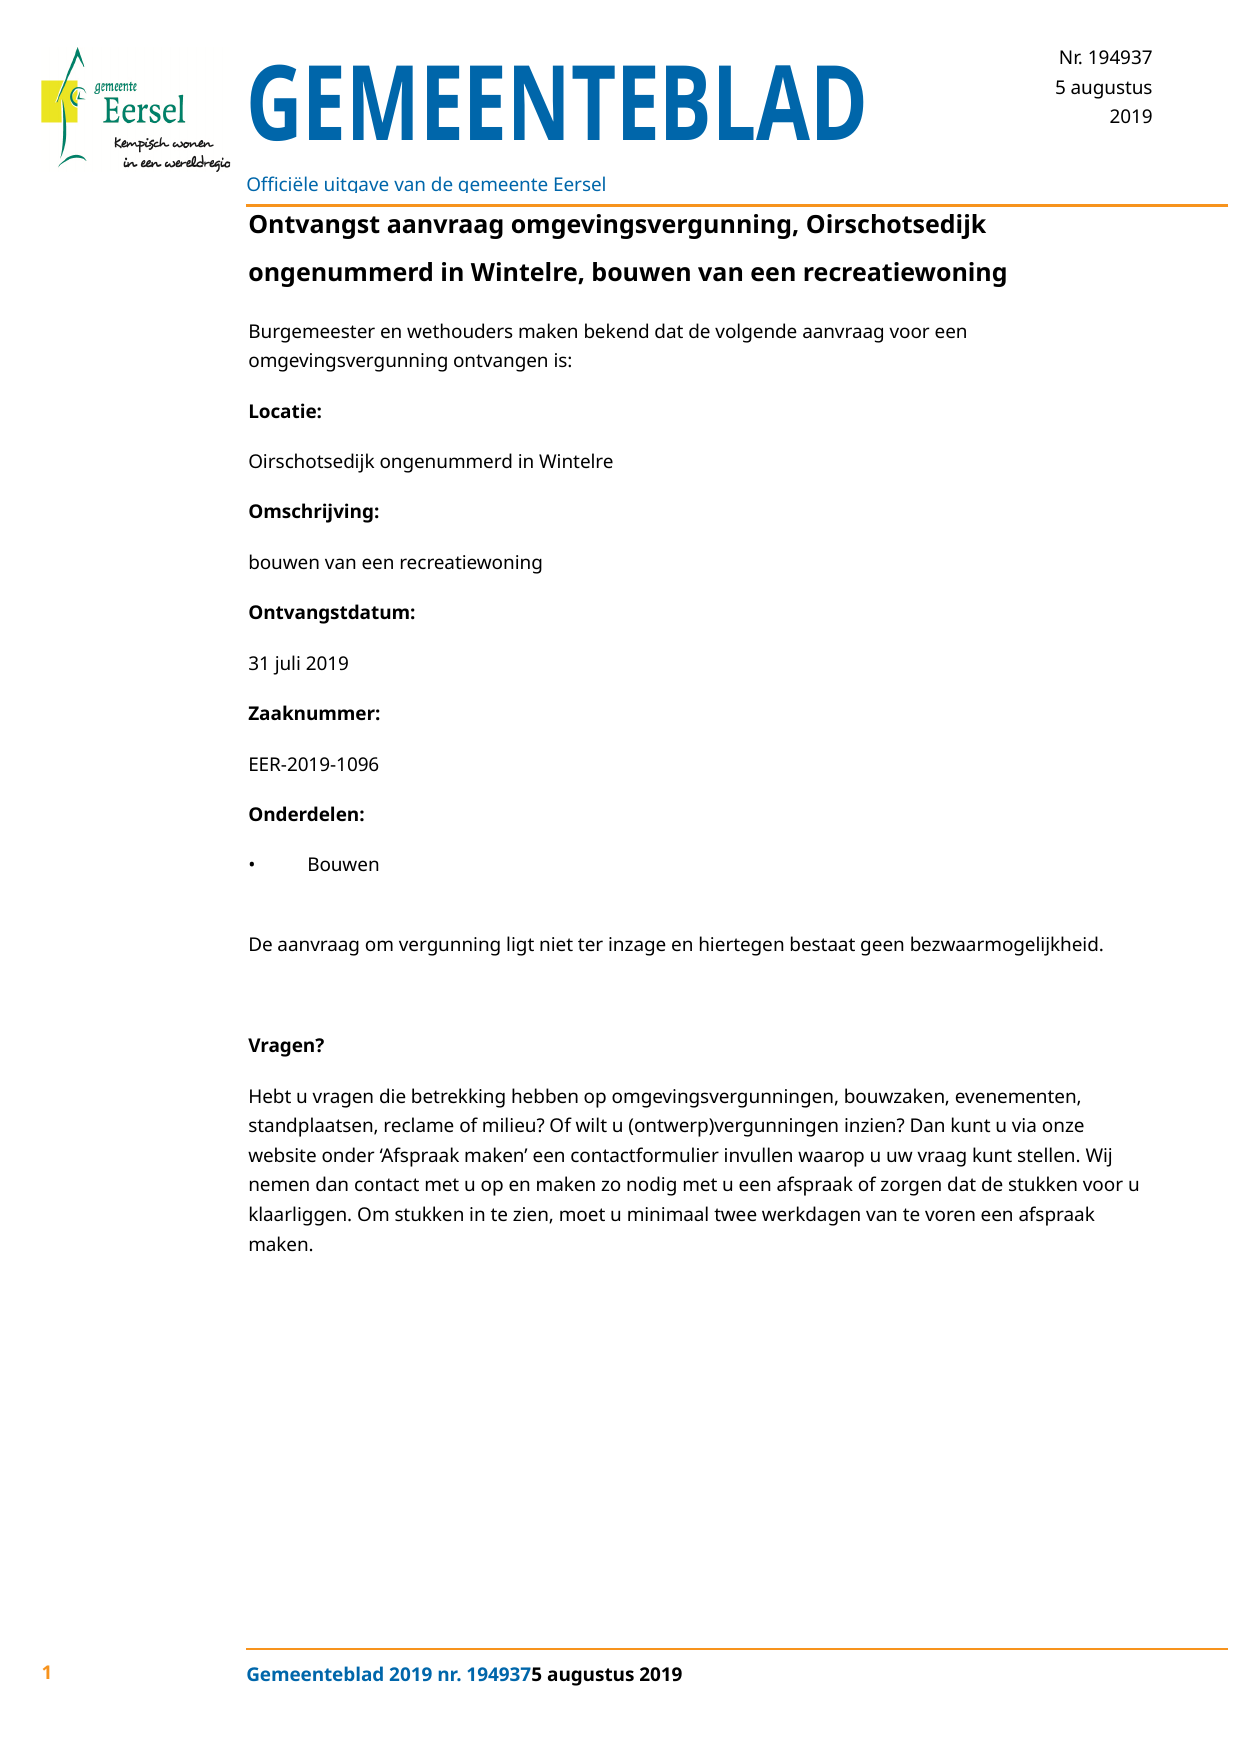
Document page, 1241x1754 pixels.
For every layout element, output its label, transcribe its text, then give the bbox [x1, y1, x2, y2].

text Locatie: [248, 398, 1152, 424]
text Zaaknummer: [248, 700, 1152, 726]
list Bouwen [248, 852, 1152, 877]
text EER-2019-1096 [248, 751, 1152, 777]
text Vragen? [248, 1032, 1152, 1058]
text Omschrijving: [248, 499, 1152, 524]
text Burgemeester en wethouders maken bekend dat de volgende aanvraag voor een omgevingsvergunning ontvangen is: [248, 318, 1152, 373]
text Oirschotsedijk ongenummerd in Wintelre [248, 448, 1152, 474]
text 31 juli 2019 [248, 650, 1152, 676]
text Ontvangst aanvraag omgevingsvergunning, Oirschotsedijk ongenummerd in Wintelre, bouwen van een recreatiewoning [248, 207, 1152, 288]
text Onderdelen: [248, 801, 1152, 827]
text Ontvangstdatum: [248, 599, 1152, 625]
text bouwen van een recreatiewoning [248, 549, 1152, 575]
text De aanvraag om vergunning ligt niet ter inzage en hiertegen bestaat geen bezwaarmogelijkheid. [248, 932, 1152, 957]
picture [41, 47, 231, 172]
text Hebt u vragen die betrekking hebben op omgevingsvergunningen, bouwzaken, evenementen, standplaatsen, reclame of milieu? Of wilt u (ontwerp)vergunningen inzien? Dan kunt u via onze website onder ‘Afspraak maken’ een contactformulier invullen waarop u uw vraag kunt stellen. Wij nemen dan contact met u op en maken zo nodig met u een afspraak of zorgen dat de stukken voor u klaarliggen. Om stukken in te zien, moet u minimaal twee werkdagen van te voren een afspraak maken. [248, 1083, 1152, 1257]
